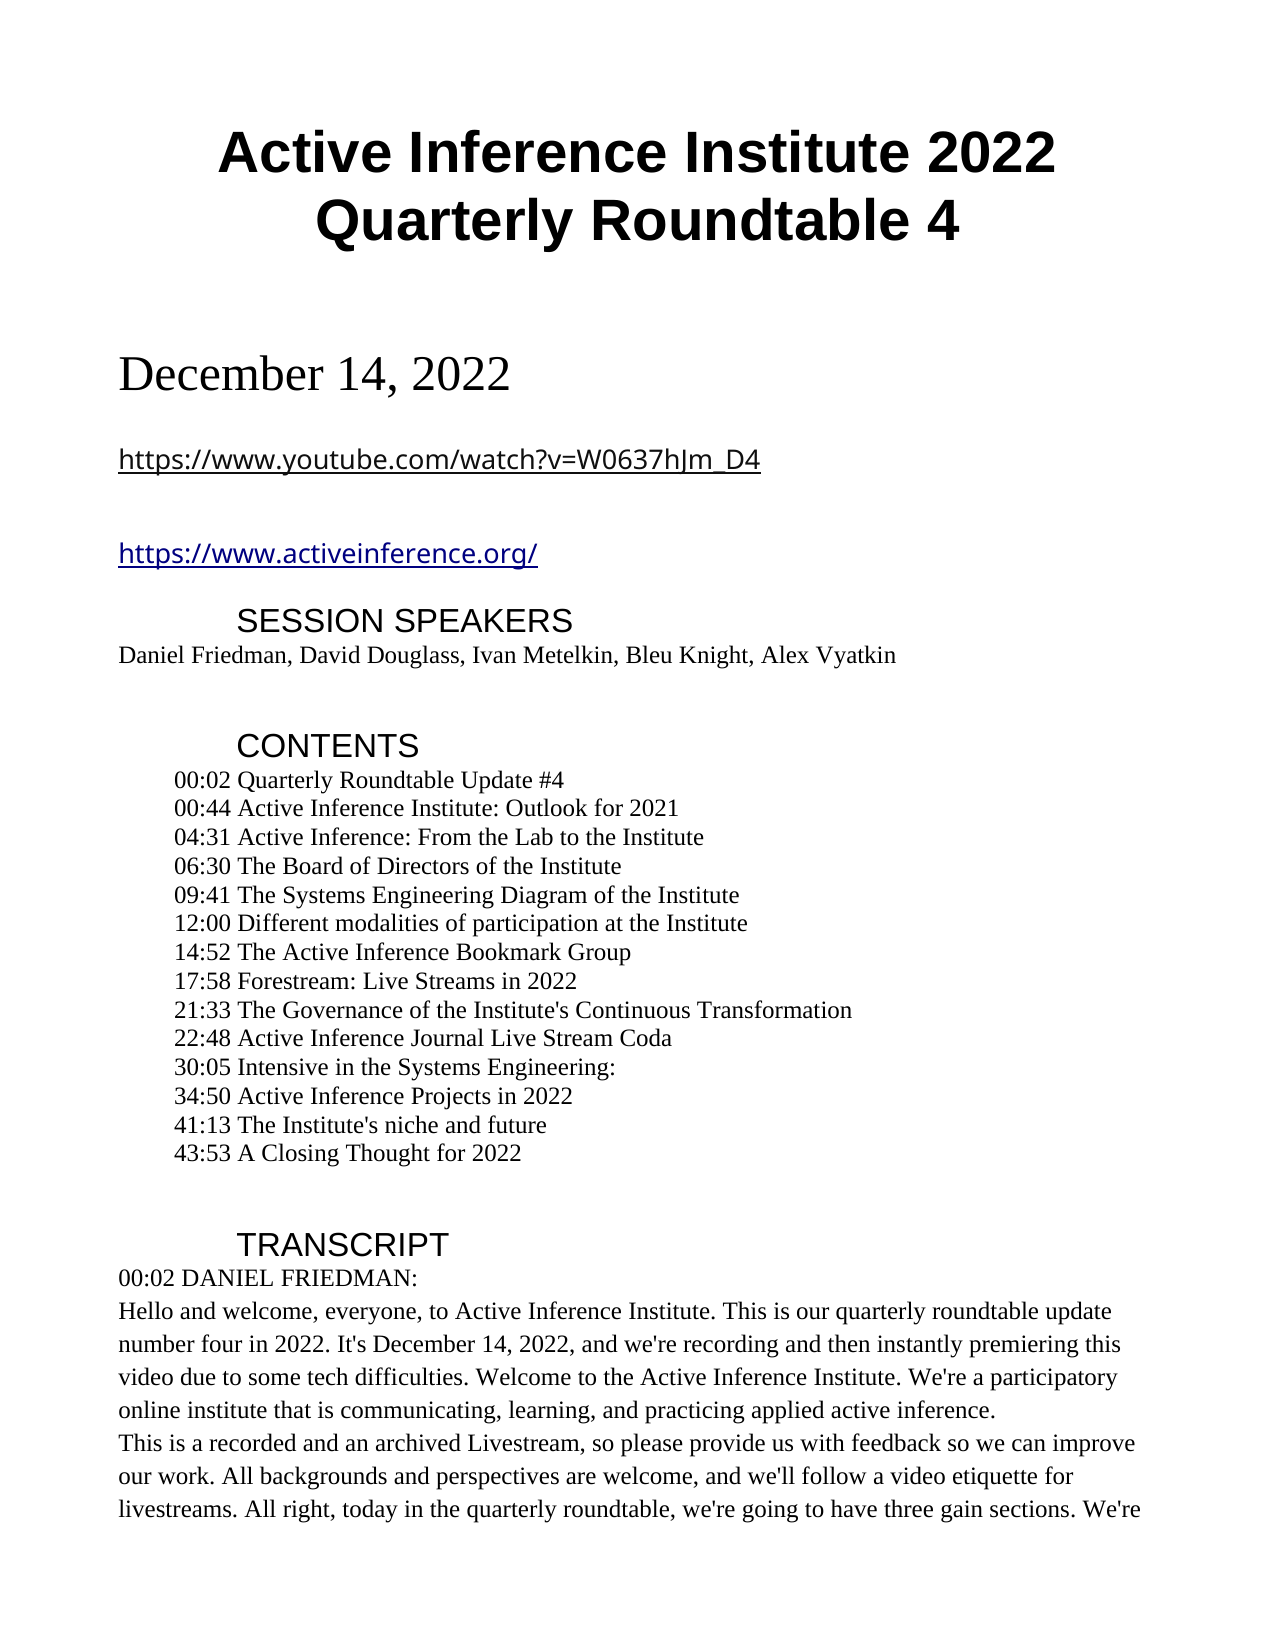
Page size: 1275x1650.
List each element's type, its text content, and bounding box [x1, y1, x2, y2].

table_cell The Systems Engineering Diagram of the Institute [234, 880, 965, 908]
subtitle CONTENTS [118, 726, 1157, 765]
text This is a recorded and an archived Livestream, so please provide us with feedback so we can improve our work. All backgrounds and perspectives are welcome, and we'll follow a video etiquette for livestreams. All right, today in the quarterly roundtable, we're going to have three gain sections. We're [118, 1428, 1157, 1523]
table_cell Active Inference Institute: Outlook for 2021 [234, 794, 965, 822]
subtitle TRANSCRIPT [118, 1225, 1157, 1263]
table_header 00:02 [112, 765, 234, 793]
table_cell 30:05 [112, 1052, 234, 1081]
table_header Quarterly Roundtable Update #4 [234, 765, 965, 793]
table_cell Active Inference Journal Live Stream Coda [234, 1024, 965, 1052]
table_cell A Closing Thought for 2022 [234, 1139, 965, 1167]
table_cell 17:58 [112, 966, 234, 995]
text https://www.activeinference.org/ [118, 535, 1157, 572]
table_cell 21:33 [112, 995, 234, 1023]
table_cell 34:50 [112, 1081, 234, 1110]
table_cell 06:30 [112, 851, 234, 880]
title Active Inference Institute 2022 Quarterly Roundtable 4 [118, 118, 1157, 252]
text https://www.youtube.com/watch?v=W0637hJm_D4 [118, 441, 1157, 477]
table_cell 09:41 [112, 880, 234, 908]
table_cell Active Inference: From the Lab to the Institute [234, 822, 965, 851]
table_cell 22:48 [112, 1024, 234, 1052]
table_cell 41:13 [112, 1110, 234, 1138]
table_cell The Board of Directors of the Institute [234, 851, 965, 880]
table_cell 04:31 [112, 822, 234, 851]
table_cell 00:44 [112, 794, 234, 822]
subtitle SESSION SPEAKERS [118, 602, 1157, 640]
table_cell Forestream: Live Streams in 2022 [234, 966, 965, 995]
text 00:02 DANIEL FRIEDMAN: [118, 1263, 1157, 1292]
table_cell 43:53 [112, 1139, 234, 1167]
table_cell The Active Inference Bookmark Group [234, 937, 965, 966]
table_cell Different modalities of participation at the Institute [234, 909, 965, 937]
text Hello and welcome, everyone, to Active Inference Institute. This is our quarterly roundtable update number four in 2022. It's December 14, 2022, and we're recording and then instantly premiering this video due to some tech difficulties. Welcome to the Active Inference Institute. We're a participatory online institute that is communicating, learning, and practicing applied active inference. [118, 1296, 1157, 1424]
table_cell 14:52 [112, 937, 234, 966]
text Daniel Friedman, David Douglass, Ivan Metelkin, Bleu Knight, Alex Vyatkin [118, 640, 1157, 669]
subtitle December 14, 2022 [118, 344, 1157, 401]
table_cell Active Inference Projects in 2022 [234, 1081, 965, 1110]
table_cell Intensive in the Systems Engineering: [234, 1052, 965, 1081]
table_cell 12:00 [112, 909, 234, 937]
table_cell The Governance of the Institute's Continuous Transformation [234, 995, 965, 1023]
table_cell The Institute's niche and future [234, 1110, 965, 1138]
